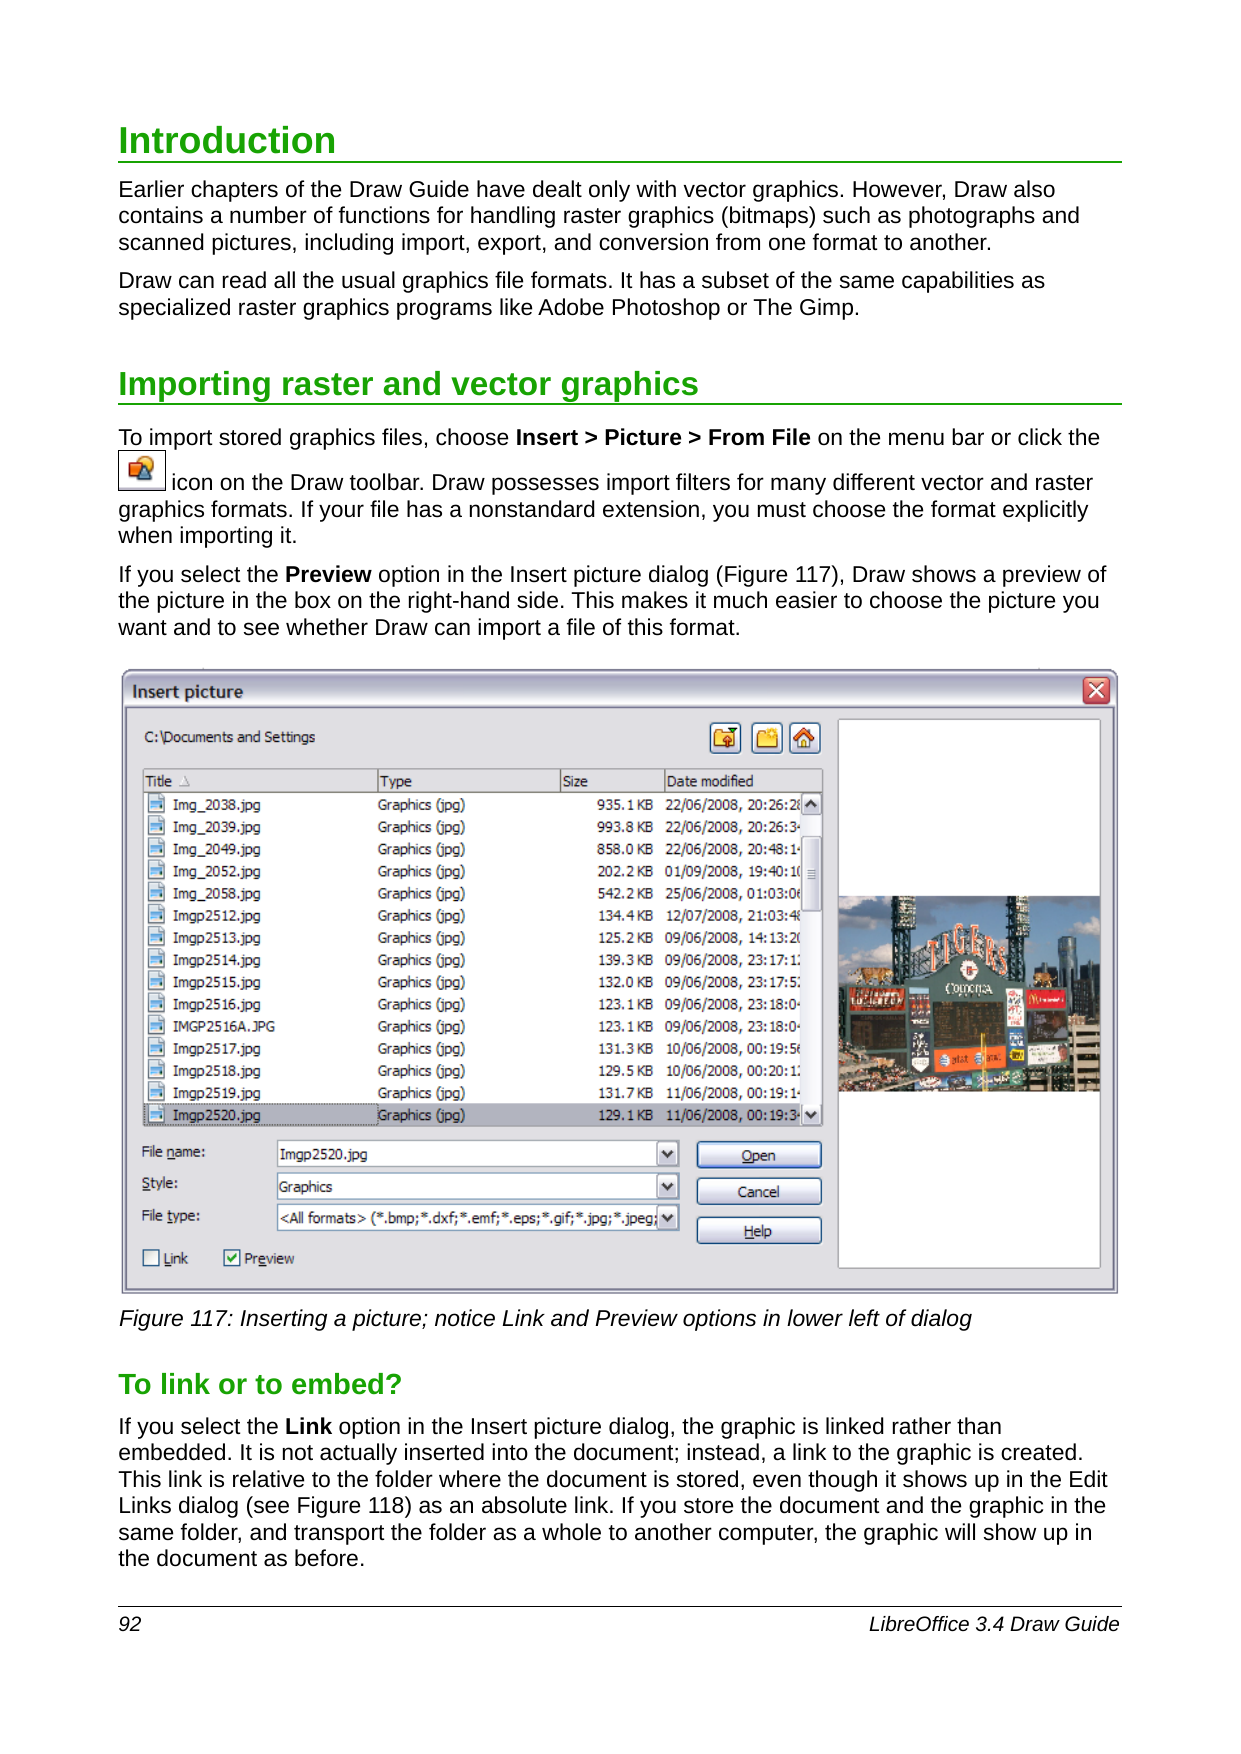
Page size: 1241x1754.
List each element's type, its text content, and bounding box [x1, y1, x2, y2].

subtitle To link or to embed? [118, 1367, 1122, 1401]
list Figure 117: Inserting a picture; notice Link and Preview options in lower left of dialog [119, 1305, 1121, 1332]
list To import stored graphics files, choose Insert > Picture > From File on the menu bar or click the icon on the Draw toolbar. Draw possesses import filters for many different vector and raster graphics formats. If your file has a nonstandard extension, you must choose the format explicitly when importing it. [118, 424, 1122, 548]
text If you select the Link option in the Insert picture dialog, the graphic is linked rather than embedded. It is not actually inserted into the document; instead, a link to the graphic is created. This link is relative to the folder where the document is stored, even though it shows up in the Edit Links dialog (see Figure 118) as an absolute link. If you store the document and the graphic in the same folder, and transport the folder as a whole to another computer, the graphic will show up in the document as before. [118, 1413, 1122, 1571]
text Earlier chapters of the Draw Guide have dealt only with vector graphics. However, Draw also contains a number of functions for handling raster graphics (bitmaps) such as photographs and scanned pictures, including import, export, and conversion from one format to another. [118, 176, 1122, 255]
subtitle Importing raster and vector graphics [118, 364, 1122, 403]
text Introduction [118, 118, 1122, 161]
picture [119, 451, 165, 490]
picture [118, 664, 1122, 1299]
list If you select the Preview option in the Insert picture dialog (Figure 117), Draw shows a preview of the picture in the box on the right-hand side. This makes it much easier to choose the picture you want and to see whether Draw can import a file of this format. [118, 561, 1122, 640]
text Draw can read all the usual graphics file formats. It has a subset of the same capabilities as specialized raster graphics programs like Adobe Photoshop or The Gimp. [118, 267, 1122, 320]
